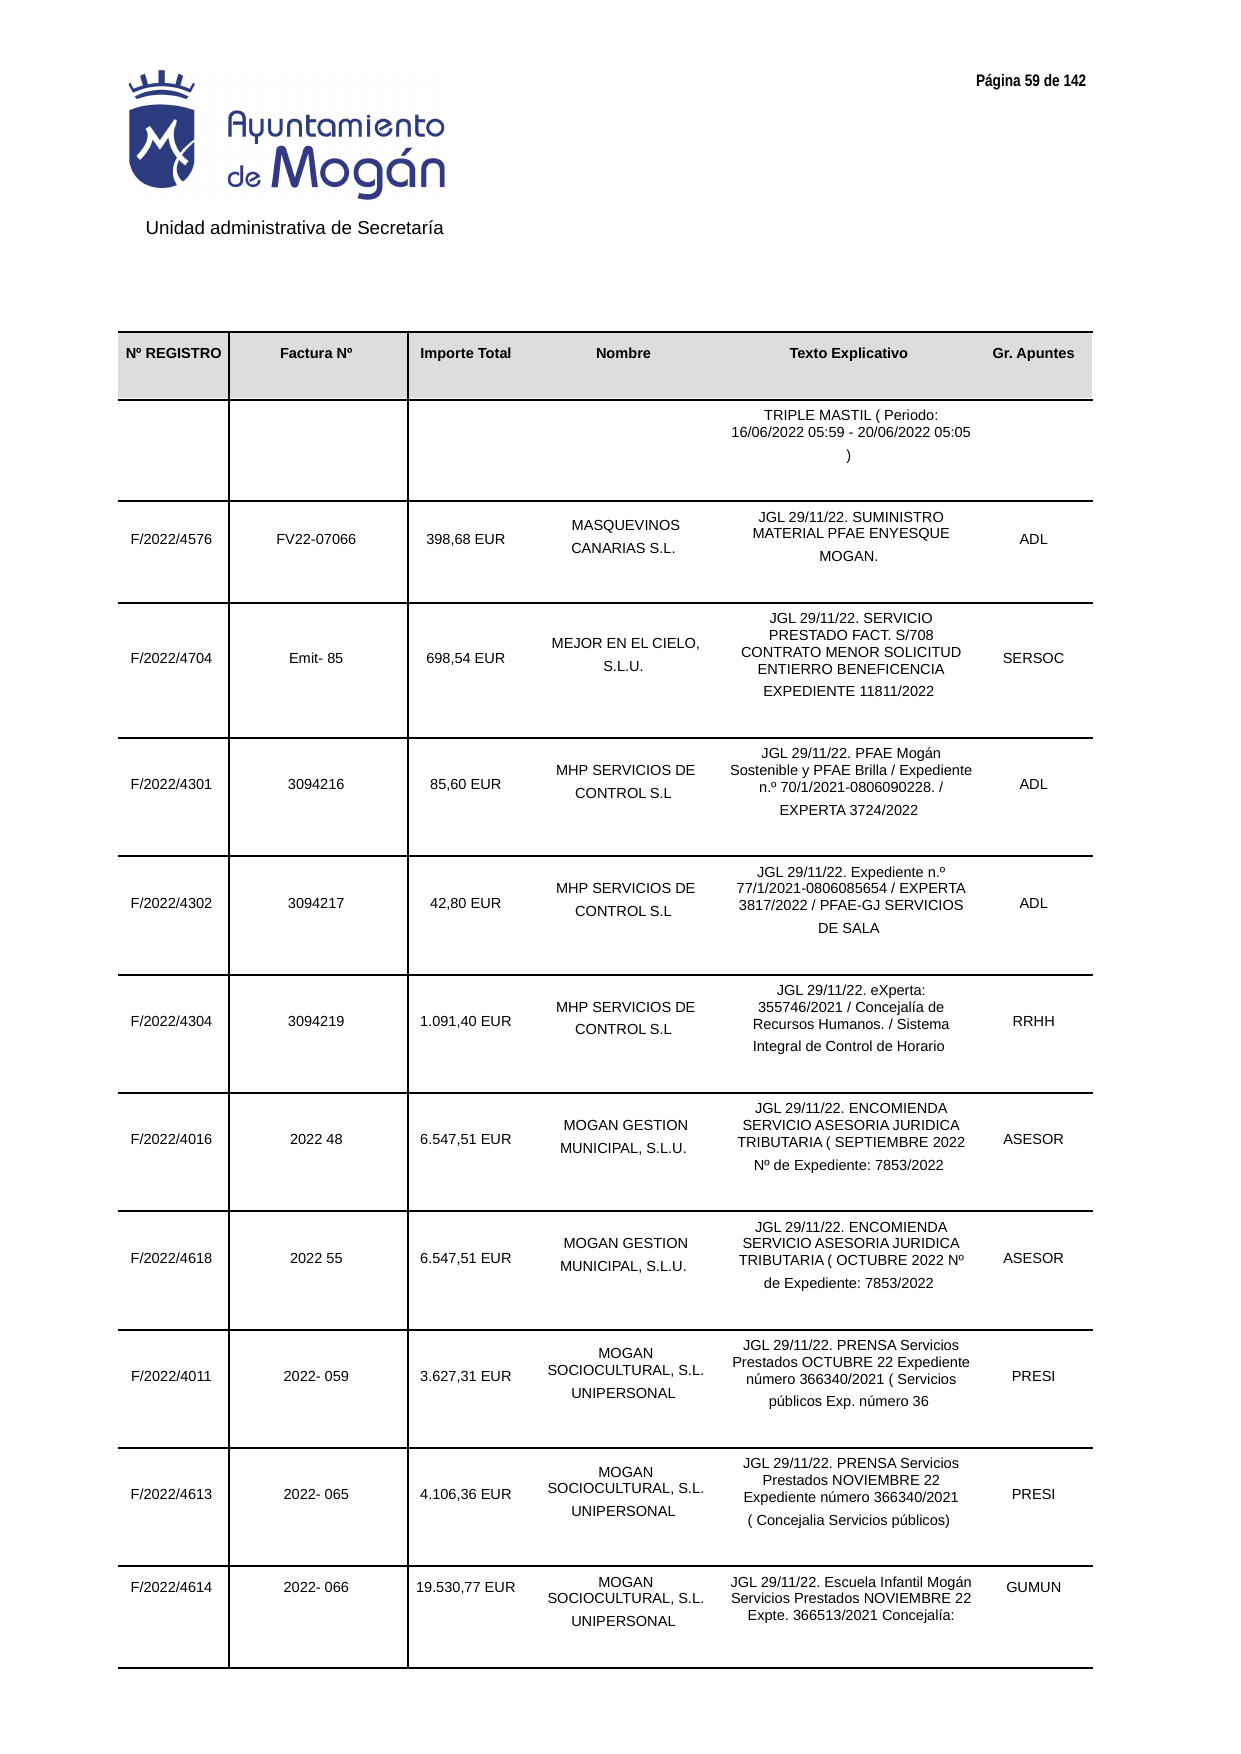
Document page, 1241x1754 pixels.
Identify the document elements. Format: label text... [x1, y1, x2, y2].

table_cell 398,68 EUR [409, 502, 528, 602]
table_header Importe Total [409, 333, 528, 398]
table_cell ASESOR [979, 1212, 1092, 1328]
table_cell 42,80 EUR [409, 857, 528, 973]
table_cell F/2022/4614 [118, 1567, 228, 1667]
table_cell [118, 401, 228, 500]
table_cell JGL 29/11/22. PFAE Mogán Sostenible y PFAE Brilla / Expediente n.º 70/1/2021-0806090228. / EXPERTA 3724/2022 [723, 739, 979, 855]
table_cell F/2022/4016 [118, 1094, 228, 1210]
table_cell 3094219 [230, 976, 407, 1092]
table_cell Emit- 85 [230, 604, 407, 737]
table_cell F/2022/4613 [118, 1449, 228, 1565]
table_cell 2022 48 [230, 1094, 407, 1210]
table_cell 2022 55 [230, 1212, 407, 1328]
table_header Texto Explicativo [723, 333, 979, 398]
table_header Nombre [528, 333, 723, 398]
table_cell JGL 29/11/22. eXperta: 355746/2021 / Concejalía de Recursos Humanos. / Sistema Integral de Control de Horario [723, 976, 979, 1092]
table_cell ADL [979, 739, 1092, 855]
table_cell [528, 401, 723, 500]
picture [128, 70, 445, 206]
table_cell [979, 401, 1092, 500]
table_cell [409, 401, 528, 500]
table_cell JGL 29/11/22. Expediente n.º 77/1/2021-0806085654 / EXPERTA 3817/2022 / PFAE-GJ SERVICIOS DE SALA [723, 857, 979, 973]
table_cell GUMUN [979, 1567, 1092, 1667]
table_cell MOGAN SOCIOCULTURAL, S.L. UNIPERSONAL [528, 1331, 723, 1447]
table_cell 6.547,51 EUR [409, 1094, 528, 1210]
table_cell 85,60 EUR [409, 739, 528, 855]
table_header Factura Nº [230, 333, 407, 398]
table_cell JGL 29/11/22. PRENSA Servicios Prestados OCTUBRE 22 Expediente número 366340/2021 ( Servicios públicos Exp. número 36 [723, 1331, 979, 1447]
table_cell MOGAN GESTION MUNICIPAL, S.L.U. [528, 1094, 723, 1210]
table_cell F/2022/4302 [118, 857, 228, 973]
table_cell JGL 29/11/22. PRENSA Servicios Prestados NOVIEMBRE 22 Expediente número 366340/2021 ( Concejalia Servicios públicos) [723, 1449, 979, 1565]
table_cell ASESOR [979, 1094, 1092, 1210]
table_cell 19.530,77 EUR [409, 1567, 528, 1667]
table_cell JGL 29/11/22. SERVICIO PRESTADO FACT. S/708 CONTRATO MENOR SOLICITUD ENTIERRO BENEFICENCIA EXPEDIENTE 11811/2022 [723, 604, 979, 737]
table_cell MOGAN GESTION MUNICIPAL, S.L.U. [528, 1212, 723, 1328]
table_cell F/2022/4704 [118, 604, 228, 737]
table_cell F/2022/4576 [118, 502, 228, 602]
table_cell 3094216 [230, 739, 407, 855]
table_cell MHP SERVICIOS DE CONTROL S.L [528, 857, 723, 973]
table_cell 3094217 [230, 857, 407, 973]
table_header Nº REGISTRO [118, 333, 228, 398]
table_cell MOGAN SOCIOCULTURAL, S.L. UNIPERSONAL [528, 1567, 723, 1667]
table_cell 698,54 EUR [409, 604, 528, 737]
table_cell RRHH [979, 976, 1092, 1092]
table_cell PRESI [979, 1449, 1092, 1565]
table_cell PRESI [979, 1331, 1092, 1447]
table_cell [230, 401, 407, 500]
table_cell ADL [979, 502, 1092, 602]
table_cell JGL 29/11/22. Escuela Infantil Mogán Servicios Prestados NOVIEMBRE 22 Expte. 366513/2021 Concejalía: [723, 1567, 979, 1667]
table_cell FV22-07066 [230, 502, 407, 602]
table_cell SERSOC [979, 604, 1092, 737]
table_cell MOGAN SOCIOCULTURAL, S.L. UNIPERSONAL [528, 1449, 723, 1565]
table_header Gr. Apuntes [979, 333, 1092, 398]
table_cell MEJOR EN EL CIELO, S.L.U. [528, 604, 723, 737]
table_cell JGL 29/11/22. ENCOMIENDA SERVICIO ASESORIA JURIDICA TRIBUTARIA ( SEPTIEMBRE 2022 Nº de Expediente: 7853/2022 [723, 1094, 979, 1210]
table_cell ADL [979, 857, 1092, 973]
table_cell 2022- 059 [230, 1331, 407, 1447]
table_cell 1.091,40 EUR [409, 976, 528, 1092]
table_cell 6.547,51 EUR [409, 1212, 528, 1328]
table_cell JGL 29/11/22. ENCOMIENDA SERVICIO ASESORIA JURIDICA TRIBUTARIA ( OCTUBRE 2022 Nº de Expediente: 7853/2022 [723, 1212, 979, 1328]
table_cell F/2022/4304 [118, 976, 228, 1092]
table_cell 2022- 065 [230, 1449, 407, 1565]
table_cell F/2022/4301 [118, 739, 228, 855]
table_cell TRIPLE MASTIL ( Periodo: 16/06/2022 05:59 - 20/06/2022 05:05 ) [723, 401, 979, 500]
table_cell MHP SERVICIOS DE CONTROL S.L [528, 739, 723, 855]
table_cell 4.106,36 EUR [409, 1449, 528, 1565]
table_cell F/2022/4011 [118, 1331, 228, 1447]
table_cell MASQUEVINOS CANARIAS S.L. [528, 502, 723, 602]
table_cell 2022- 066 [230, 1567, 407, 1667]
table_cell MHP SERVICIOS DE CONTROL S.L [528, 976, 723, 1092]
table_cell 3.627,31 EUR [409, 1331, 528, 1447]
table_cell F/2022/4618 [118, 1212, 228, 1328]
table_cell JGL 29/11/22. SUMINISTRO MATERIAL PFAE ENYESQUE MOGAN. [723, 502, 979, 602]
